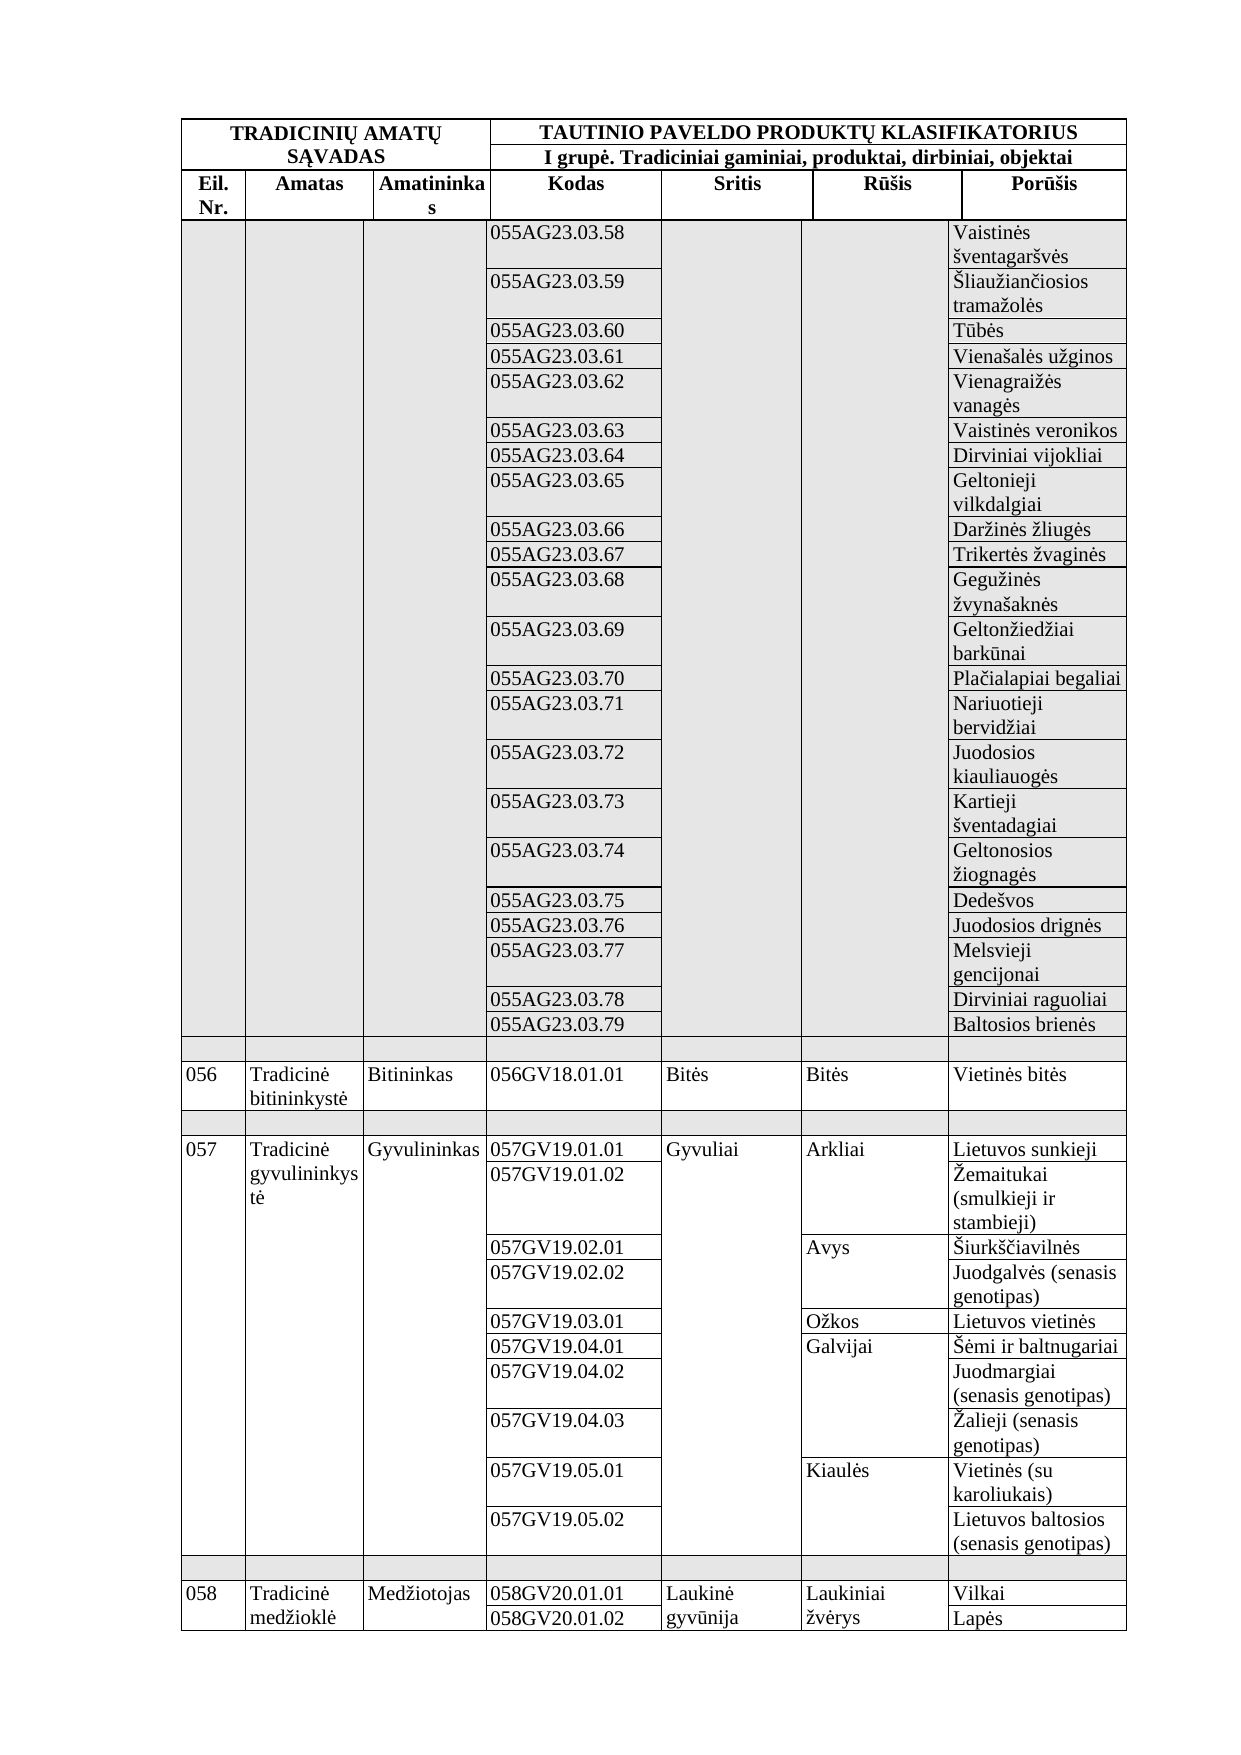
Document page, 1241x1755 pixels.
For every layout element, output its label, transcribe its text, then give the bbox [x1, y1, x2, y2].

table_cell Dirviniai raguoliai [949, 987, 1126, 1011]
table_cell Vaistinės veronikos [949, 418, 1126, 442]
table_cell Kiaulės [802, 1458, 948, 1555]
table_cell [802, 1111, 948, 1135]
table_cell [662, 221, 801, 1036]
table_cell [364, 1111, 486, 1135]
table_cell Gegužinės žvynašaknės [949, 568, 1126, 616]
table_cell 055AG23.03.66 [487, 517, 661, 541]
table_cell Geltonieji vilkdalgiai [949, 468, 1126, 516]
table_cell [182, 1111, 245, 1135]
table_cell [662, 1556, 801, 1580]
table_cell Gyvulininkas [364, 1136, 486, 1555]
table_cell Lietuvos vietinės [949, 1309, 1126, 1333]
table_cell 055AG23.03.65 [487, 468, 661, 516]
table_cell 055AG23.03.59 [487, 269, 661, 317]
table_cell Bitės [802, 1062, 948, 1110]
table_cell 055AG23.03.79 [487, 1012, 661, 1036]
table_cell Arkliai [802, 1136, 948, 1234]
table_cell Trikertės žvaginės [949, 542, 1126, 566]
table_cell 055AG23.03.73 [487, 789, 661, 837]
table_cell Vienagraižės vanagės [949, 369, 1126, 417]
table_cell [364, 1556, 486, 1580]
table_cell Vaistinės šventagaršvės [949, 221, 1126, 268]
table_cell [487, 1556, 661, 1580]
table_header TRADICINIŲ AMATŲ SĄVADAS [182, 120, 490, 169]
table_cell [364, 221, 486, 1036]
table_cell Baltosios brienės [949, 1012, 1126, 1036]
table_header TAUTINIO PAVELDO PRODUKTŲ KLASIFIKATORIUS [491, 120, 1126, 144]
table_cell Juodmargiai (senasis genotipas) [949, 1359, 1126, 1407]
table_cell [182, 1037, 245, 1061]
table_cell [949, 1037, 1126, 1061]
table_cell 056 [182, 1062, 245, 1110]
table_cell [246, 1111, 363, 1135]
table_cell [802, 1556, 948, 1580]
table_cell 057GV19.04.02 [487, 1359, 661, 1407]
table_cell 058GV20.01.01 [487, 1581, 661, 1605]
table_cell 055AG23.03.63 [487, 418, 661, 442]
table_cell Sritis [662, 171, 812, 219]
table_cell Eil. Nr. [182, 171, 245, 219]
table_cell 055AG23.03.64 [487, 443, 661, 467]
table_cell Laukinė gyvūnija [662, 1581, 801, 1630]
table_cell [802, 1037, 948, 1061]
table_cell 057GV19.03.01 [487, 1309, 661, 1333]
table_cell Šliaužiančiosios tramažolės [949, 269, 1126, 317]
table_cell Geltonžiedžiai barkūnai [949, 617, 1126, 665]
table_cell Laukiniai žvėrys [802, 1581, 948, 1630]
table_cell Lapės [949, 1606, 1126, 1630]
table_cell [364, 1037, 486, 1061]
table_cell 055AG23.03.70 [487, 666, 661, 690]
table_cell Amatas [246, 171, 373, 219]
table_cell 055AG23.03.78 [487, 987, 661, 1011]
table_cell 055AG23.03.76 [487, 913, 661, 937]
table_cell Vilkai [949, 1581, 1126, 1605]
table_cell Porūšis [963, 171, 1126, 219]
table_cell Bitininkas [364, 1062, 486, 1110]
table_cell Plačialapiai begaliai [949, 666, 1126, 690]
table_cell Lietuvos baltosios (senasis genotipas) [949, 1507, 1126, 1555]
table_cell [949, 1111, 1126, 1135]
table_cell 057GV19.01.01 [487, 1136, 661, 1161]
table_cell [662, 1111, 801, 1135]
table_cell Tūbės [949, 319, 1126, 342]
table_cell Žalieji (senasis genotipas) [949, 1409, 1126, 1457]
table_cell 055AG23.03.77 [487, 938, 661, 986]
table_cell Geltonosios žiognagės [949, 838, 1126, 886]
table_cell Daržinės žliugės [949, 517, 1126, 541]
table_cell 057GV19.05.01 [487, 1458, 661, 1506]
table_cell Ožkos [802, 1309, 948, 1333]
table_cell 055AG23.03.67 [487, 542, 661, 566]
table_cell 058 [182, 1581, 245, 1630]
table_cell Melsvieji gencijonai [949, 938, 1126, 986]
table_cell Vietinės bitės [949, 1062, 1126, 1110]
table_cell Juodosios kiauliauogės [949, 740, 1126, 788]
table_cell Bitės [662, 1062, 801, 1110]
table_cell [246, 1037, 363, 1061]
table_cell Kodas [491, 171, 661, 219]
table_cell 055AG23.03.72 [487, 740, 661, 788]
table_cell Vienašalės užginos [949, 344, 1126, 368]
table_cell Dirviniai vijokliai [949, 443, 1126, 467]
table_cell 055AG23.03.62 [487, 369, 661, 417]
table_cell Šėmi ir baltnugariai [949, 1334, 1126, 1358]
table_cell 055AG23.03.74 [487, 838, 661, 886]
table_cell I grupė. Tradiciniai gaminiai, produktai, dirbiniai, objektai [491, 145, 1126, 169]
table_cell Juodosios drignės [949, 913, 1126, 937]
table_cell Nariuotieji bervidžiai [949, 691, 1126, 739]
table_cell 055AG23.03.58 [487, 221, 661, 268]
table_cell [802, 221, 948, 1036]
table_cell Gyvuliai [662, 1136, 801, 1555]
table_cell Dedešvos [949, 888, 1126, 912]
table_cell [246, 221, 363, 1036]
table_cell Amatininkas [374, 171, 490, 219]
table_cell Lietuvos sunkieji [949, 1136, 1126, 1161]
table_cell Avys [802, 1235, 948, 1308]
table_cell [949, 1556, 1126, 1580]
table_cell 057GV19.02.02 [487, 1260, 661, 1308]
table_cell 057GV19.04.03 [487, 1409, 661, 1457]
table_cell [182, 221, 245, 1036]
table_cell 056GV18.01.01 [487, 1062, 661, 1110]
table_cell 057 [182, 1136, 245, 1555]
table_cell 055AG23.03.68 [487, 568, 661, 616]
table_cell Tradicinė bitininkystė [246, 1062, 363, 1110]
table_cell 057GV19.05.02 [487, 1507, 661, 1555]
table_cell Galvijai [802, 1334, 948, 1457]
table_cell [487, 1037, 661, 1061]
table_cell [182, 1556, 245, 1580]
table_cell 057GV19.04.01 [487, 1334, 661, 1358]
table_cell 057GV19.02.01 [487, 1235, 661, 1259]
table_cell Medžiotojas [364, 1581, 486, 1630]
table_cell Šiurkščiavilnės [949, 1235, 1126, 1259]
table_cell 057GV19.01.02 [487, 1162, 661, 1234]
table_cell [246, 1556, 363, 1580]
table_cell Rūšis [814, 171, 961, 219]
table_cell Tradicinė gyvulininkystė [246, 1136, 363, 1555]
table_cell Juodgalvės (senasis genotipas) [949, 1260, 1126, 1308]
table_cell 055AG23.03.75 [487, 888, 661, 912]
table_cell Žemaitukai (smulkieji ir stambieji) [949, 1162, 1126, 1234]
table_cell 055AG23.03.69 [487, 617, 661, 665]
table_cell 058GV20.01.02 [487, 1606, 661, 1630]
table_cell Tradicinė medžioklė [246, 1581, 363, 1630]
table_cell [662, 1037, 801, 1061]
table_cell [487, 1111, 661, 1135]
table_cell 055AG23.03.71 [487, 691, 661, 739]
table_cell 055AG23.03.60 [487, 319, 661, 342]
table_cell 055AG23.03.61 [487, 344, 661, 368]
table_cell Kartieji šventadagiai [949, 789, 1126, 837]
table_cell Vietinės (su karoliukais) [949, 1458, 1126, 1506]
